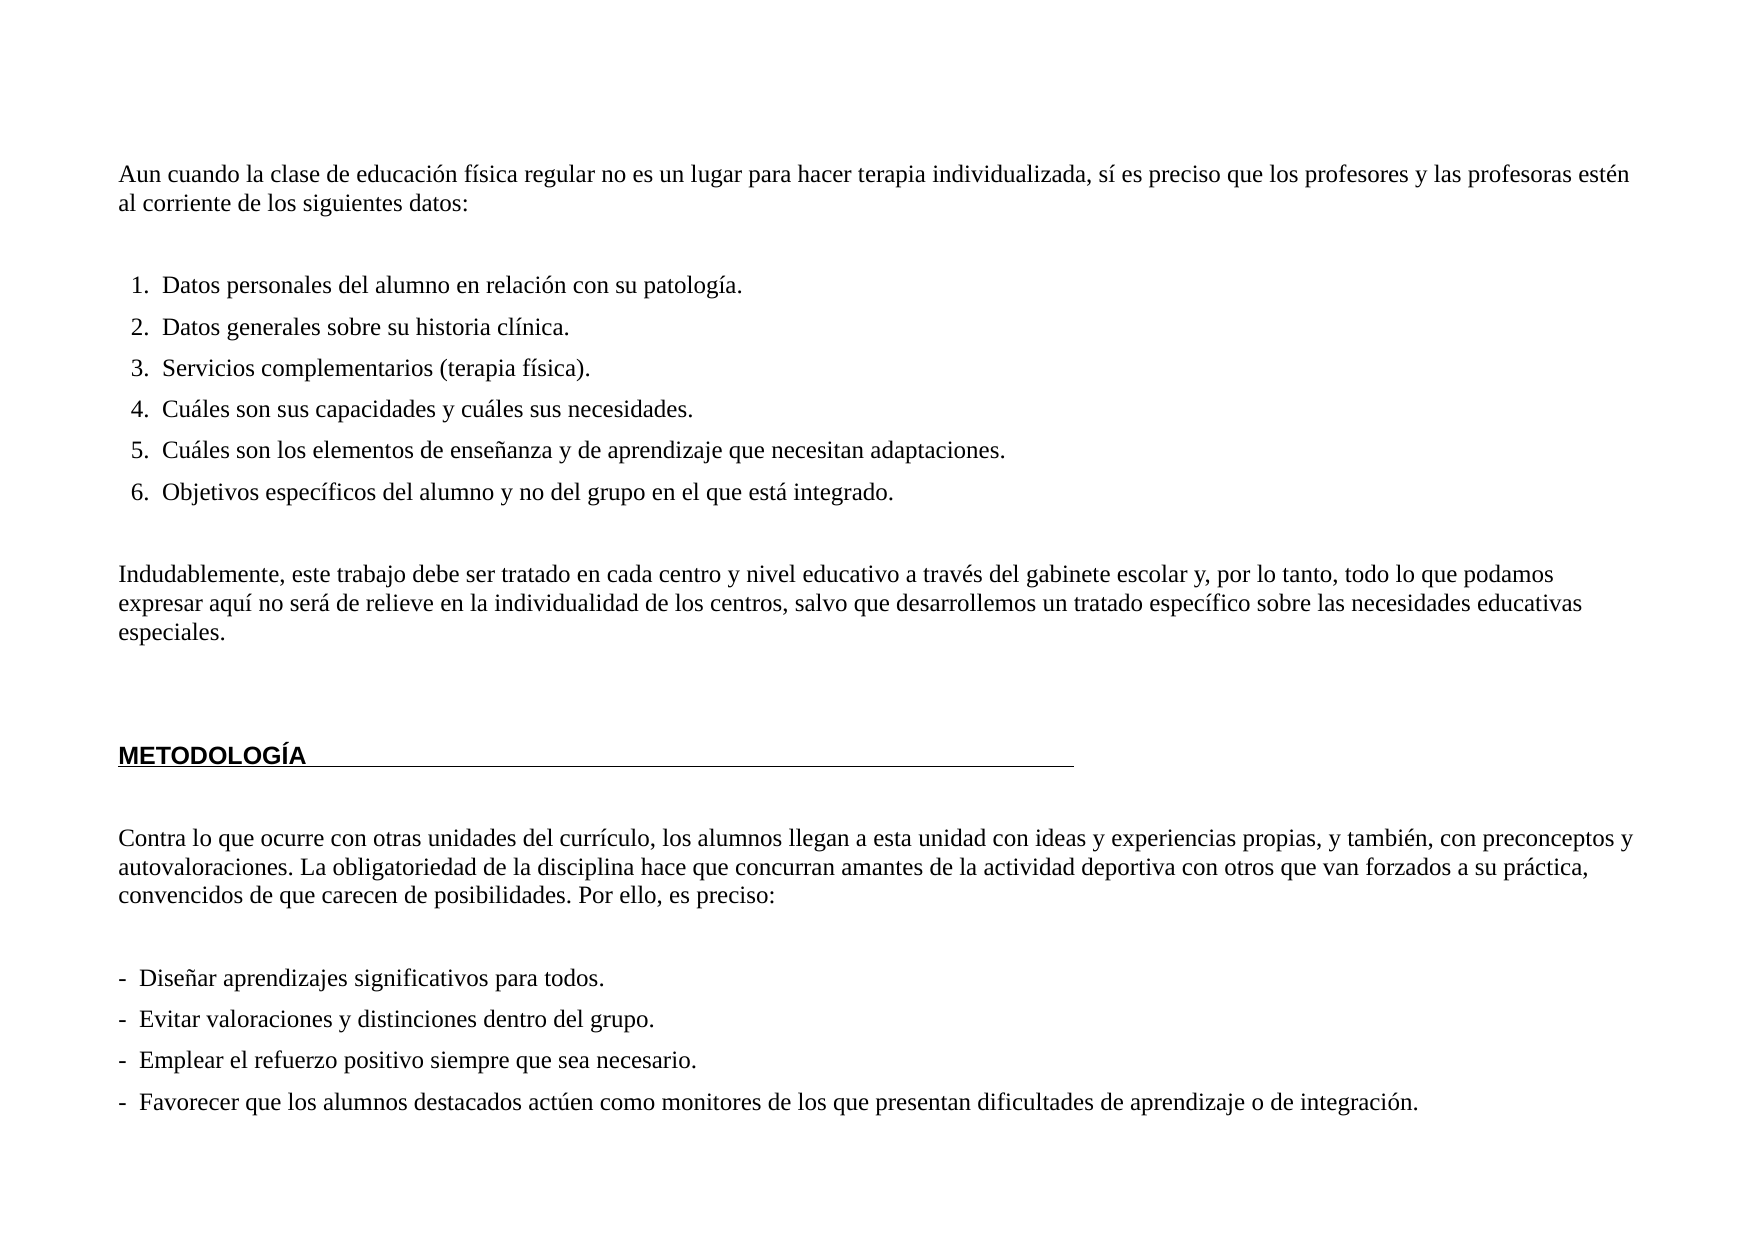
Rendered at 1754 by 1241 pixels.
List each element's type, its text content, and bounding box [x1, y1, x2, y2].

text 2. Datos generales sobre su historia clínica. [118, 312, 1636, 341]
text 5. Cuáles son los elementos de enseñanza y de aprendizaje que necesitan adaptaciones. [118, 436, 1636, 464]
text - Emplear el refuerzo positivo siempre que sea necesario. [118, 1046, 1636, 1074]
text 3. Servicios complementarios (terapia física). [118, 353, 1636, 382]
text Aun cuando la clase de educación física regular no es un lugar para hacer terapia individualizada, sí es preciso que los profesores y las profesoras estén al corriente de los siguientes datos: [118, 159, 1636, 217]
text - Favorecer que los alumnos destacados actúen como monitores de los que presentan dificultades de aprendizaje o de integración. [118, 1087, 1636, 1116]
text 6. Objetivos específicos del alumno y no del grupo en el que está integrado. [118, 477, 1636, 506]
text Contra lo que ocurre con otras unidades del currículo, los alumnos llegan a esta unidad con ideas y experiencias propias, y también, con preconceptos y autovaloraciones. La obligatoriedad de la disciplina hace que concurran amantes de la actividad deportiva con otros que van forzados a su práctica, convencidos de que carecen de posibilidades. Por ello, es preciso: [118, 823, 1636, 909]
text Indudablemente, este trabajo debe ser tratado en cada centro y nivel educativo a través del gabinete escolar y, por lo tanto, todo lo que podamos expresar aquí no será de relieve en la individualidad de los centros, salvo que desarrollemos un tratado específico sobre las necesidades educativas especiales. [118, 559, 1636, 646]
text 4. Cuáles son sus capacidades y cuáles sus necesidades. [118, 394, 1636, 423]
text - Evitar valoraciones y distinciones dentro del grupo. [118, 1004, 1636, 1033]
text METODOLOGÍA [118, 741, 1636, 769]
text - Diseñar aprendizajes significativos para todos. [118, 963, 1636, 992]
text 1. Datos personales del alumno en relación con su patología. [118, 271, 1636, 299]
